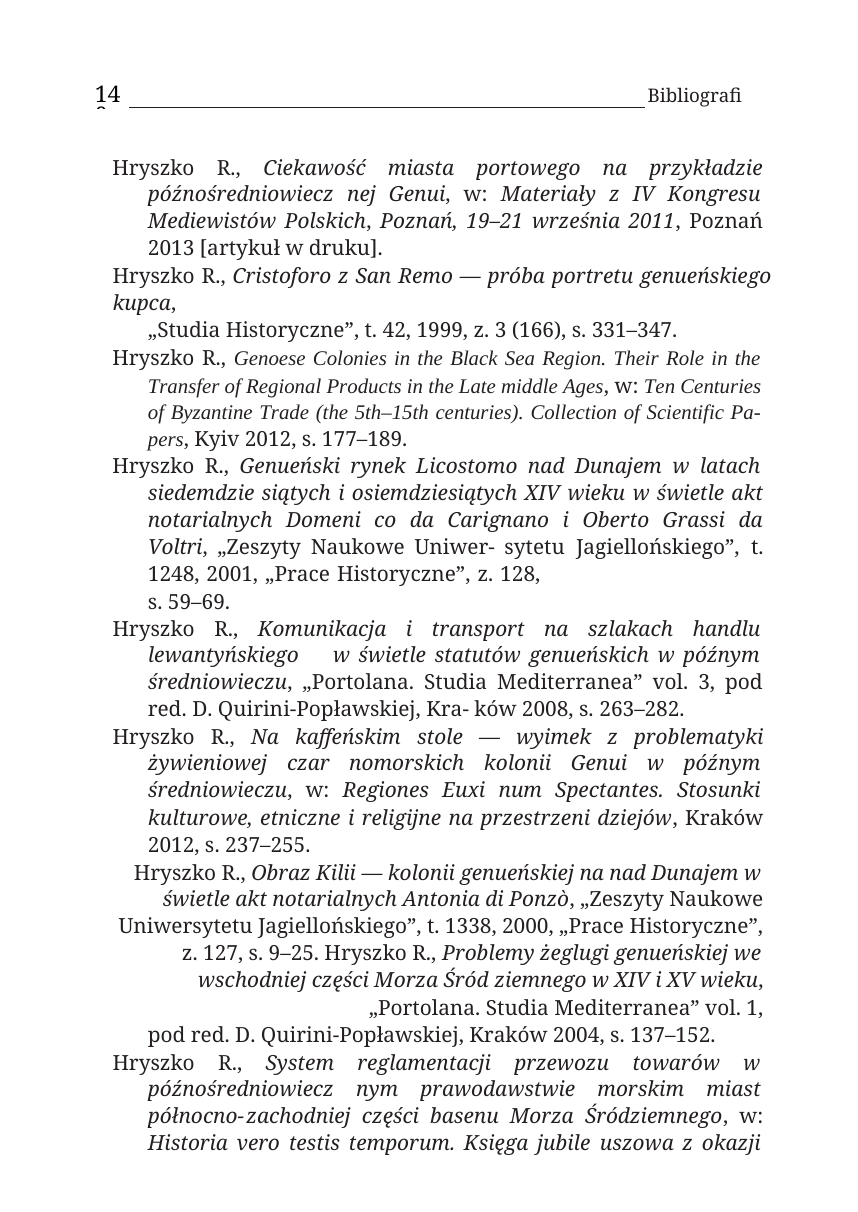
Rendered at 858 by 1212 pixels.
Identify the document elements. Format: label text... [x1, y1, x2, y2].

text s. 59–69. [148, 587, 774, 614]
text „Studia Historyczne”, t. 42, 1999, z. 3 (166), s. 331–347. [148, 316, 774, 343]
text Hryszko R., Obraz Kilii — kolonii genueńskiej na nad Dunajem w świetle akt notarialnych Antonia di Ponzò, „Zeszyty Naukowe Uniwersytetu Jagiellońskiego”, t. 1338, 2000, „Prace Historyczne”, z. 127, s. 9–25. Hryszko R., Problemy żeglugi genueńskiej we wschodniej części Morza Śród­ ziemnego w XIV i XV wieku, „Portolana. Studia Mediterranea” vol. 1, [105, 859, 763, 1021]
text Hryszko R., Genueński rynek Licostomo nad Dunajem w latach siedemdzie­ siątych i osiemdziesiątych XIV wieku w świetle akt notarialnych Domeni­ co da Carignano i Oberto Grassi da Voltri, „Zeszyty Naukowe Uniwer- sytetu Jagiellońskiego”, t. 1248, 2001, „Prace Historyczne”, z. 128, [112, 452, 763, 587]
text Hryszko R., System reglamentacji przewozu towarów w późnośredniowiecz­ nym prawodawstwie morskim miast północno‑zachodniej części basenu Morza Śródziemnego, w: Historia vero testis temporum. Księga jubile­ uszowa z okazji [112, 1049, 763, 1157]
text Hryszko R., Komunikacja i transport na szlakach handlu lewantyńskiego w świetle statutów genueńskich w późnym średniowieczu, „Portolana. Studia Mediterranea” vol. 3, pod red. D. Quirini-Popławskiej, Kra- ków 2008, s. 263–282. [112, 614, 763, 723]
text Hryszko R., Cristoforo z San Remo — próba portretu genueńskiego kupca, [112, 262, 774, 316]
text Hryszko R., Na kaffeńskim stole — wyimek z problematyki żywieniowej czar­ nomorskich kolonii Genui w późnym średniowieczu, w: Regiones Euxi­ num Spectantes. Stosunki kulturowe, etniczne i religijne na przestrzeni dziejów, Kraków 2012, s. 237–255. [112, 723, 763, 858]
text pod red. D. Quirini-Popławskiej, Kraków 2004, s. 137–152. [148, 1021, 774, 1048]
text Hryszko R., Ciekawość miasta portowego na przykładzie późnośredniowiecz­ nej Genui, w: Materiały z IV Kongresu Mediewistów Polskich, Poznań, 19–21 września 2011, Poznań 2013 [artykuł w druku]. [112, 153, 763, 262]
text Hryszko R., Genoese Colonies in the Black Sea Region. Their Role in the Transfer of Regional Products in the Late middle Ages, w: Ten Centuries of Byzantine Trade (the 5th–15th centuries). Collection of Scientific Pa- pers, Kyiv 2012, s. 177–189. [112, 343, 763, 452]
